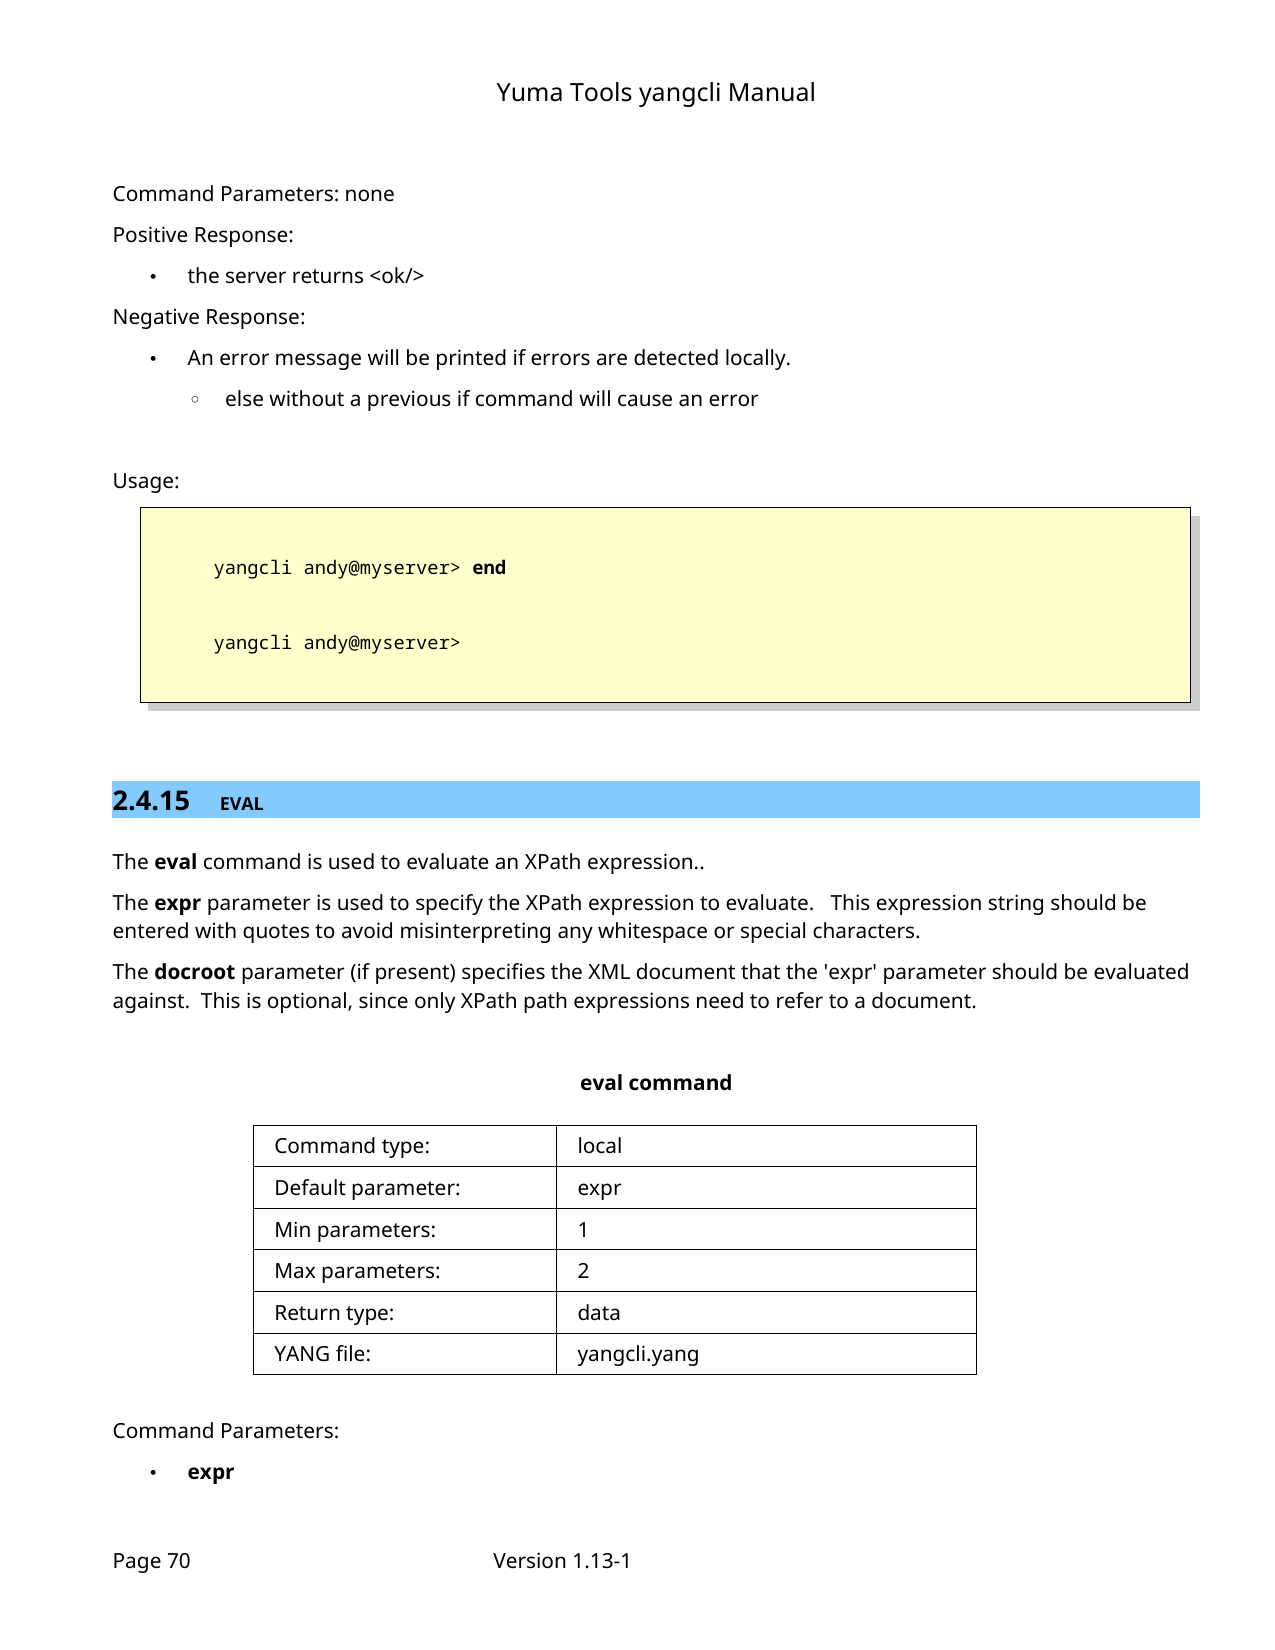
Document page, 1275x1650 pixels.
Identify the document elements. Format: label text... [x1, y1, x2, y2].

table_cell YANG file: [254, 1334, 556, 1374]
table_cell Max parameters: [254, 1250, 556, 1291]
table_cell 1 [557, 1209, 976, 1249]
table_cell Min parameters: [254, 1209, 556, 1249]
table_header local [557, 1126, 976, 1166]
text Usage: [112, 466, 1200, 494]
text The eval command is used to evaluate an XPath expression.. [112, 847, 1200, 876]
text Command Parameters: none [112, 179, 1200, 208]
text yangcli andy@myserver> end [141, 544, 1190, 580]
table_cell Default parameter: [254, 1167, 556, 1208]
list else without a previous if command will cause an error [187, 384, 1200, 413]
table_header Command type: [254, 1126, 556, 1166]
subtitle eval [112, 781, 1200, 818]
text Negative Response: [112, 302, 1200, 331]
text The expr parameter is used to specify the XPath expression to evaluate. This expression string should be entered with quotes to avoid misinterpreting any whitespace or special characters. [112, 888, 1200, 945]
table_cell Return type: [254, 1292, 556, 1332]
text Positive Response: [112, 220, 1200, 249]
text The docroot parameter (if present) specifies the XML document that the 'expr' parameter should be evaluated against. This is optional, since only XPath path expressions need to refer to a document. [112, 957, 1200, 1014]
text yangcli andy@myserver> [141, 619, 1190, 655]
list the server returns <ok/> [150, 261, 1200, 290]
table_cell data [557, 1292, 976, 1332]
list expr [150, 1457, 1200, 1485]
table_cell yangcli.yang [557, 1334, 976, 1374]
subtitle eval command [127, 1068, 1185, 1096]
text Command Parameters: [112, 1416, 1200, 1444]
list An error message will be printed if errors are detected locally. [150, 343, 1200, 372]
table_cell 2 [557, 1250, 976, 1291]
table_cell expr [557, 1167, 976, 1208]
